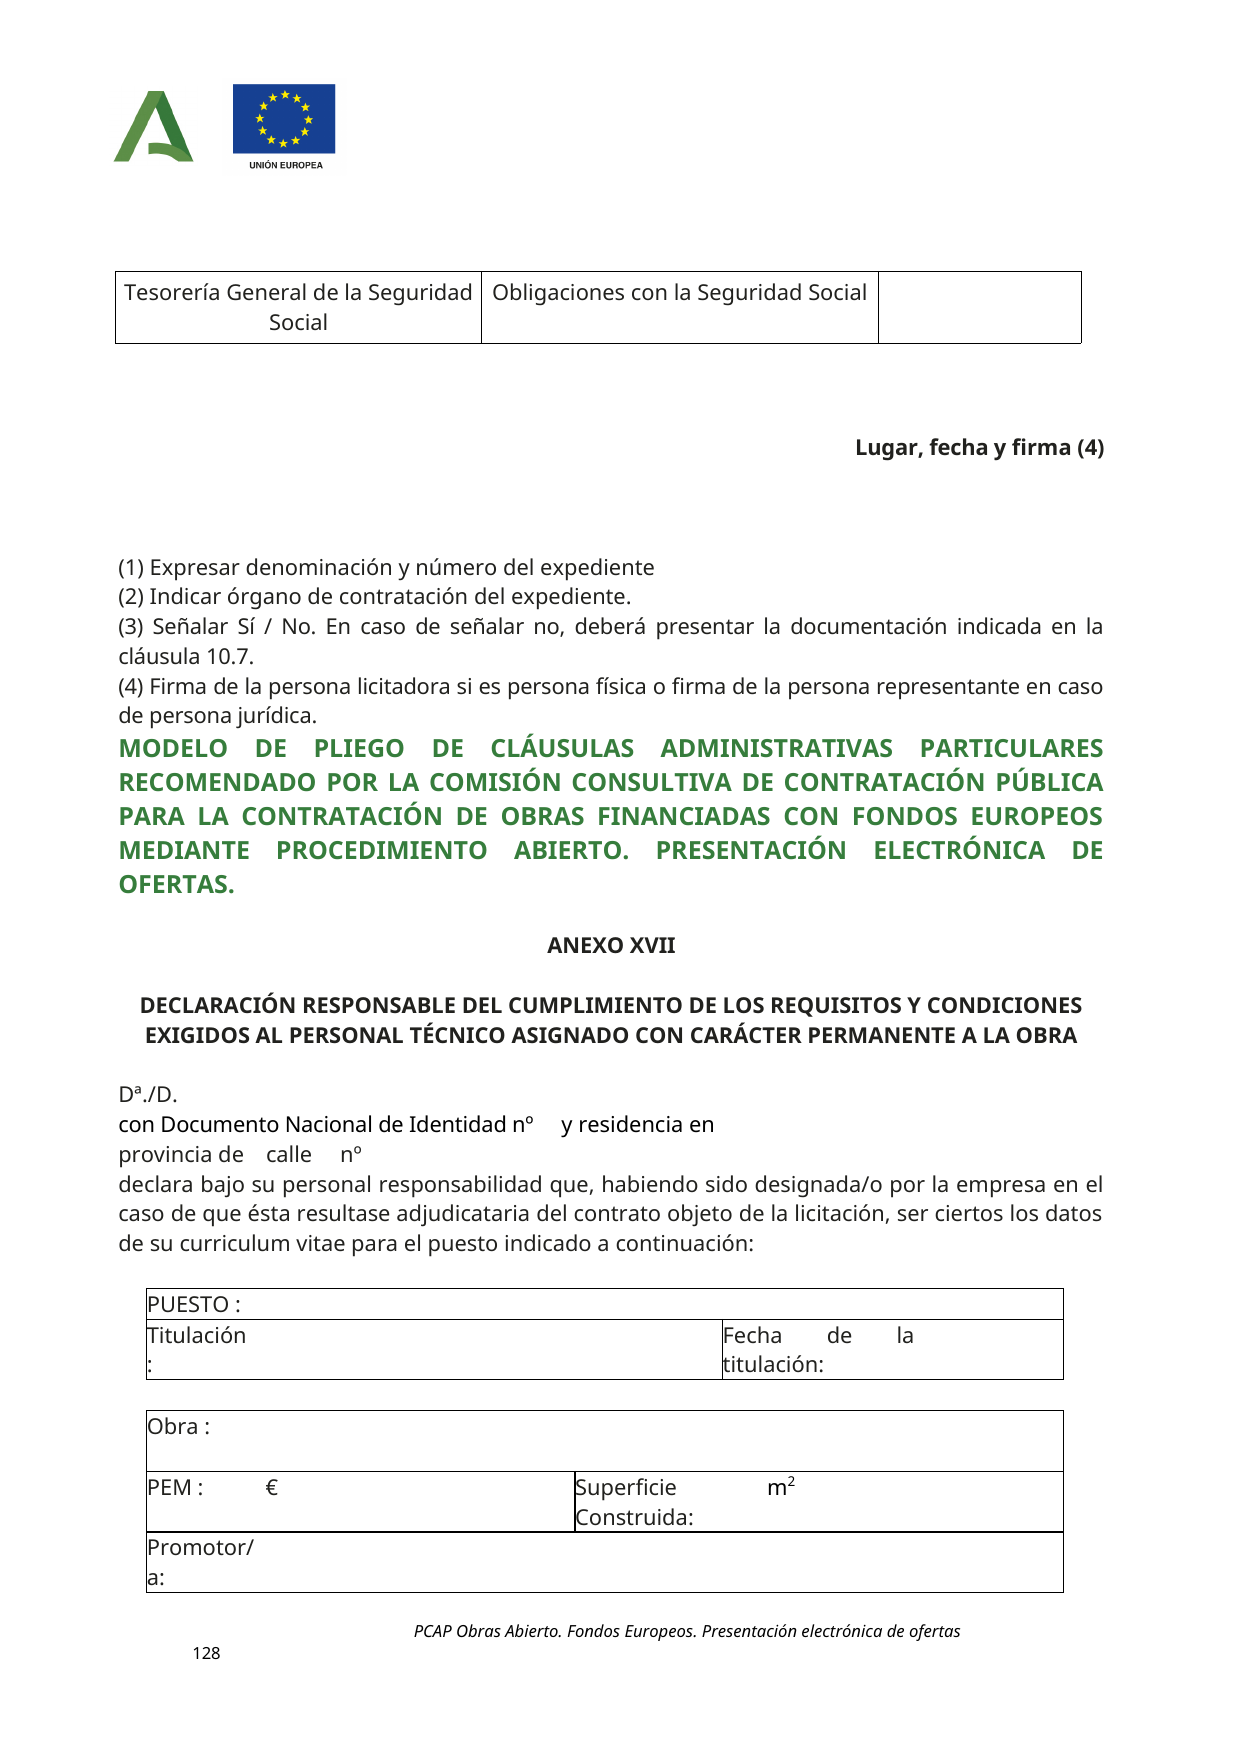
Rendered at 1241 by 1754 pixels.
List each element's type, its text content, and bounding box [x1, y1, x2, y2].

table_cell [915, 1320, 1063, 1379]
text Dª./D. [118, 1079, 1104, 1109]
table_cell [879, 272, 1081, 342]
text (1) Expresar denominación y número del expediente [118, 551, 1104, 581]
table_cell [265, 1533, 1063, 1592]
text (2) Indicar órgano de contratación del expediente. [118, 581, 1104, 611]
text Lugar, fecha y firma (4) [118, 432, 1104, 462]
text ANEXO XVII [118, 930, 1104, 960]
table_header PUESTO : [147, 1289, 251, 1319]
table_cell [147, 1380, 1064, 1410]
table_cell [251, 1320, 722, 1379]
table_cell Tesorería General de la Seguridad Social [116, 272, 481, 342]
text (4) Firma de la persona licitadora si es persona física o firma de la persona representante en caso de persona jurídica. [118, 671, 1104, 730]
text declara bajo su personal responsabilidad que, habiendo sido designada/o por la empresa en el caso de que ésta resultase adjudicataria del contrato objeto de la licitación, ser ciertos los datos de su curriculum vitae para el puesto indicado a continuación: [118, 1169, 1104, 1258]
table_cell Obra : [147, 1411, 265, 1471]
table_cell m2 [767, 1472, 1063, 1531]
text con Documento Nacional de Identidad nº y residencia en [118, 1109, 1104, 1139]
table_cell Superficie Construida: [576, 1472, 767, 1531]
text (3) Señalar Sí / No. En caso de señalar no, deberá presentar la documentación indicada en la cláusula 10.7. [118, 611, 1104, 671]
table_cell Obligaciones con la Seguridad Social [482, 272, 878, 342]
table_header [251, 1289, 1063, 1319]
table_cell Promotor/a: [147, 1533, 265, 1592]
table_cell [265, 1411, 1063, 1471]
text MODELO DE PLIEGO DE CLÁUSULAS ADMINISTRATIVAS PARTICULARES RECOMENDADO POR LA COMISIÓN CONSULTIVA DE CONTRATACIÓN PÚBLICA PARA LA CONTRATACIÓN DE OBRAS FINANCIADAS CON FONDOS EUROPEOS MEDIANTE PROCEDIMIENTO ABIERTO. PRESENTACIÓN ELECTRÓNICA DE OFERTAS. [118, 730, 1104, 901]
picture [221, 78, 347, 176]
table_cell Titulación : [147, 1320, 251, 1379]
table_cell € [265, 1472, 574, 1531]
picture [109, 86, 198, 166]
table_cell PEM : [147, 1472, 265, 1531]
text DECLARACIÓN RESPONSABLE DEL CUMPLIMIENTO DE LOS REQUISITOS Y CONDICIONES EXIGIDOS AL PERSONAL TÉCNICO ASIGNADO CON CARÁCTER PERMANENTE A LA OBRA [118, 990, 1104, 1049]
table_cell Fecha de la titulación: [723, 1320, 914, 1379]
text provincia de calle nº [118, 1139, 1104, 1169]
